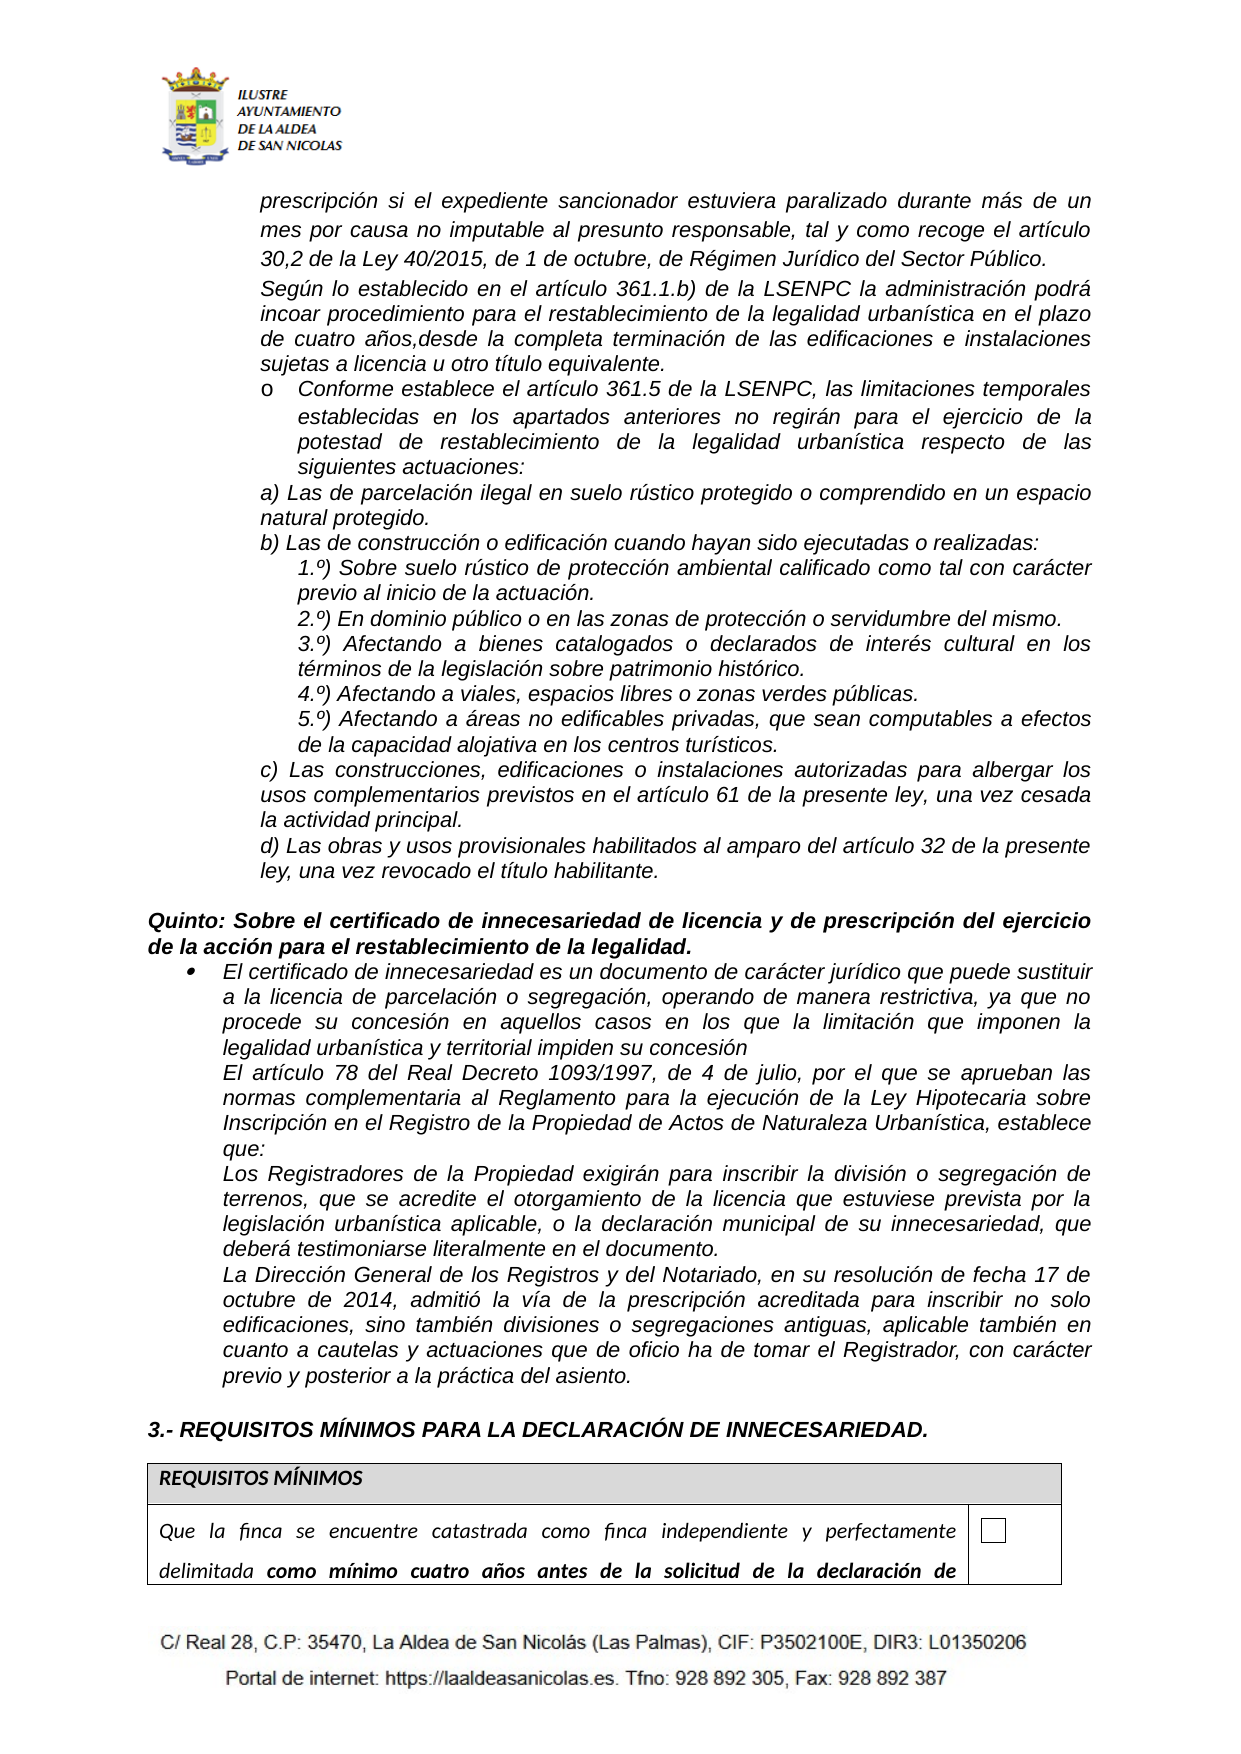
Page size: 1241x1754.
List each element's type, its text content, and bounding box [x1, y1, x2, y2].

list El certificado de innecesariedad es un documento de carácter jurídico que puede sustituir a la licencia de parcelación o segregación, operando de manera restrictiva, ya que no procede su concesión en aquellos casos en los que la limitación que imponen la legalidad urbanística y territorial impiden su concesión [185, 959, 1093, 1060]
table_cell [969, 1505, 1061, 1584]
text El artículo 78 del Real Decreto 1093/1997, de 4 de julio, por el que se aprueban las normas complementaria al Reglamento para la ejecución de la Ley Hipotecaria sobre Inscripción en el Registro de la Propiedad de Actos de Naturaleza Urbanística, establece que: [223, 1060, 1093, 1161]
text 5.º) Afectando a áreas no edificables privadas, que sean computables a efectos de la capacidad alojativa en los centros turísticos. [298, 706, 1093, 757]
text a) Las de parcelación ilegal en suelo rústico protegido o comprendido en un espacio natural protegido. [260, 479, 1093, 530]
text 3.- REQUISITOS MÍNIMOS PARA LA DECLARACIÓN DE INNECESARIEDAD. [148, 1417, 1093, 1442]
text d) Las obras y usos provisionales habilitados al amparo del artículo 32 de la presente ley, una vez revocado el título habilitante. [260, 832, 1093, 883]
text 4.º) Afectando a viales, espacios libres o zonas verdes públicas. [298, 681, 1093, 706]
text Los Registradores de la Propiedad exigirán para inscribir la división o segregación de terrenos, que se acredite el otorgamiento de la licencia que estuviese prevista por la legislación urbanística aplicable, o la declaración municipal de su innecesariedad, que deberá testimoniarse literalmente en el documento. [223, 1161, 1093, 1262]
table_header REQUISITOS MÍNIMOS [148, 1464, 1061, 1503]
text prescripción si el expediente sancionador estuviera paralizado durante más de un mes por causa no imputable al presunto responsable, tal y como recoge el artículo 30,2 de la Ley 40/2015, de 1 de octubre, de Régimen Jurídico del Sector Público. [260, 188, 1093, 272]
text 3.º) Afectando a bienes catalogados o declarados de interés cultural en los términos de la legislación sobre patrimonio histórico. [298, 631, 1093, 681]
text c) Las construcciones, edificaciones o instalaciones autorizadas para albergar los usos complementarios previstos en el artículo 61 de la presente ley, una vez cesada la actividad principal. [260, 757, 1093, 832]
text 1.º) Sobre suelo rústico de protección ambiental calificado como tal con carácter previo al inicio de la actuación. [298, 555, 1093, 606]
table_cell Que la finca se encuentre catastrada como finca independiente y perfectamente delimitada como mínimo cuatro años antes de la solicitud de la declaración de [148, 1505, 968, 1584]
text 2.º) En dominio público o en las zonas de protección o servidumbre del mismo. [298, 606, 1093, 631]
list Conforme establece el artículo 361.5 de la LSENPC, las limitaciones temporales establecidas en los apartados anteriores no regirán para el ejercicio de la potestad de restablecimiento de la legalidad urbanística respecto de las siguientes actuaciones: [260, 376, 1093, 479]
text La Dirección General de los Registros y del Notariado, en su resolución de fecha 17 de octubre de 2014, admitió la vía de la prescripción acreditada para inscribir no solo edificaciones, sino también divisiones o segregaciones antiguas, aplicable también en cuanto a cautelas y actuaciones que de oficio ha de tomar el Registrador, con carácter previo y posterior a la práctica del asiento. [223, 1262, 1093, 1388]
picture [148, 1626, 1034, 1694]
text Quinto: Sobre el certificado de innecesariedad de licencia y de prescripción del ejercicio de la acción para el restablecimiento de la legalidad. [148, 908, 1093, 959]
text Según lo establecido en el artículo 361.1.b) de la LSENPC la administración podrá incoar procedimiento para el restablecimiento de la legalidad urbanística en el plazo de cuatro años,desde la completa terminación de las edificaciones e instalaciones sujetas a licencia u otro título equivalente. [260, 275, 1093, 376]
picture [148, 59, 358, 173]
text b) Las de construcción o edificación cuando hayan sido ejecutadas o realizadas: [260, 530, 1093, 555]
